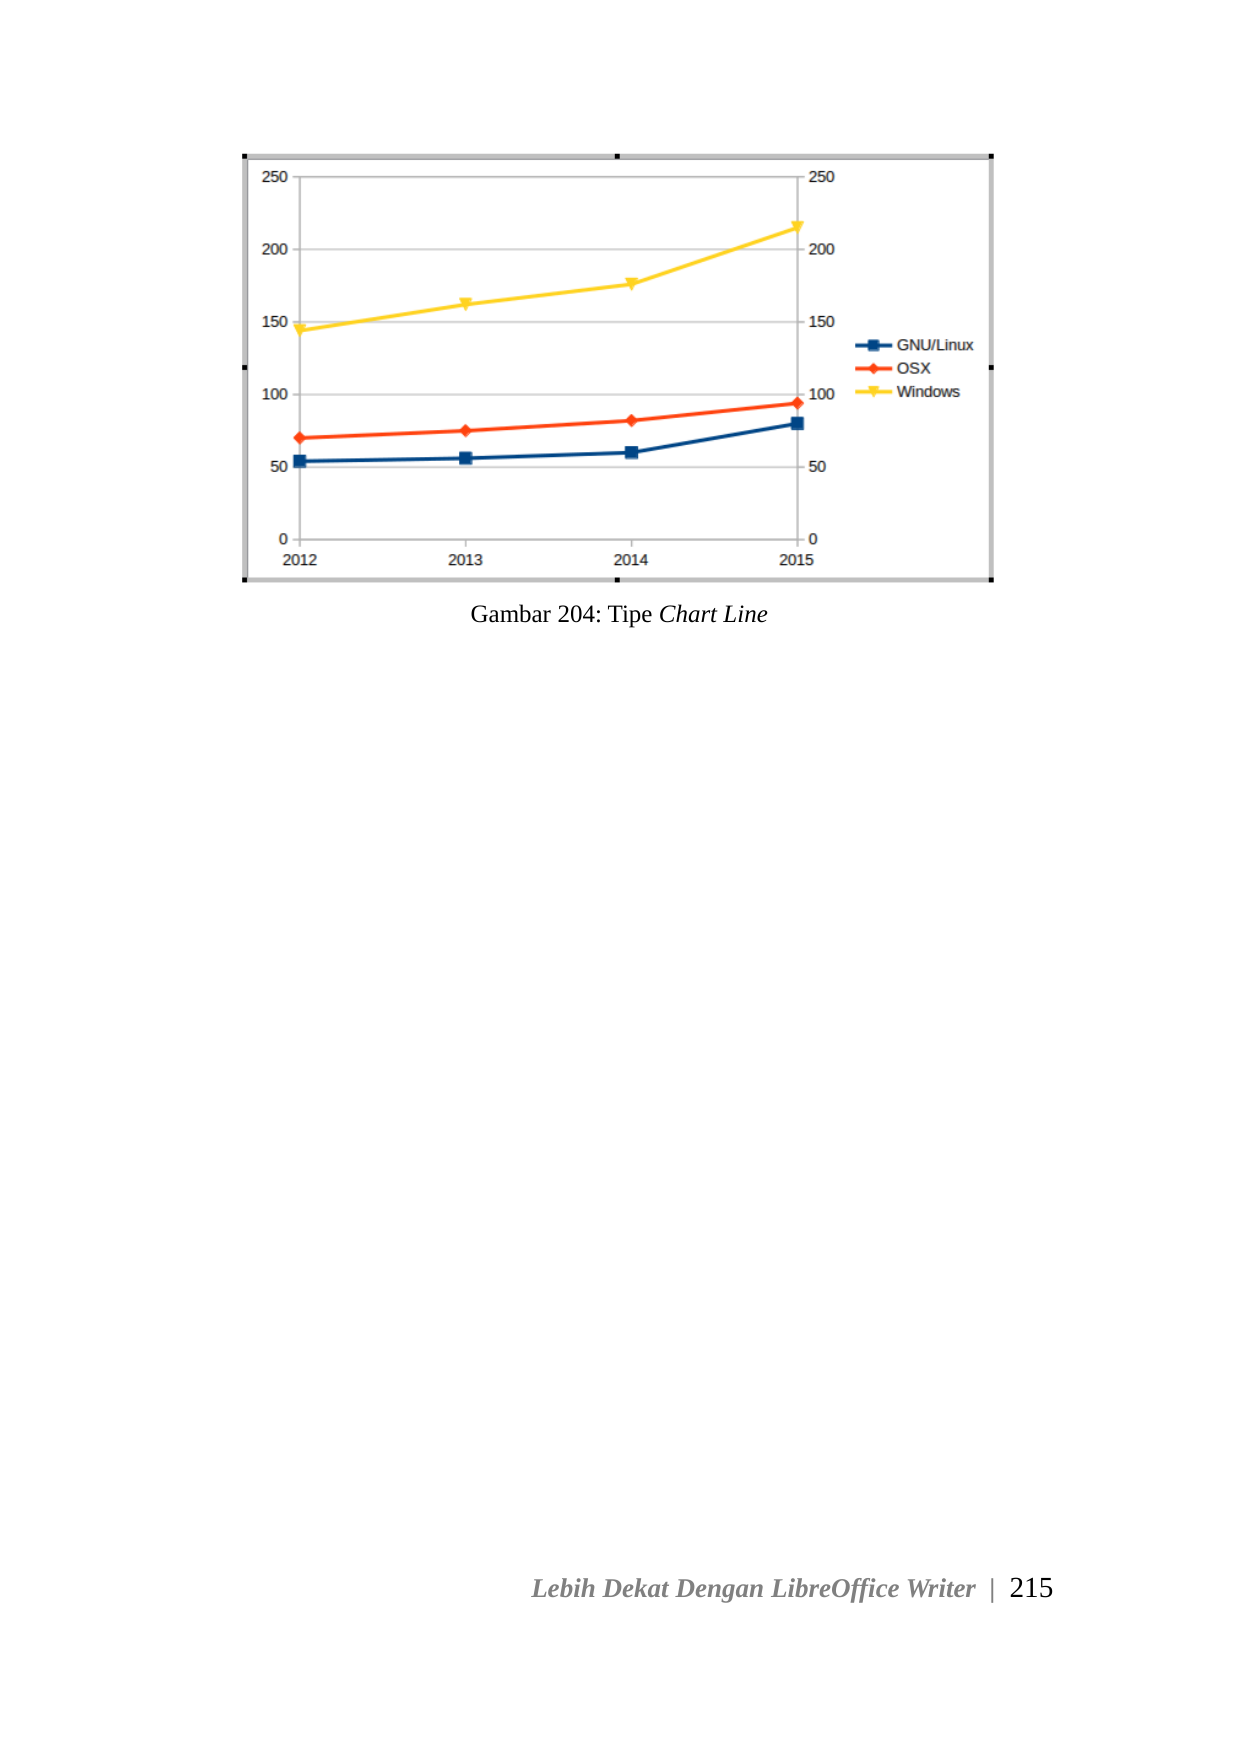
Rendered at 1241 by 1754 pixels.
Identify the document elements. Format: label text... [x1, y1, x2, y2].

text Gambar 204: Tipe Chart Line [187, 585, 1053, 628]
picture [241, 150, 1000, 585]
